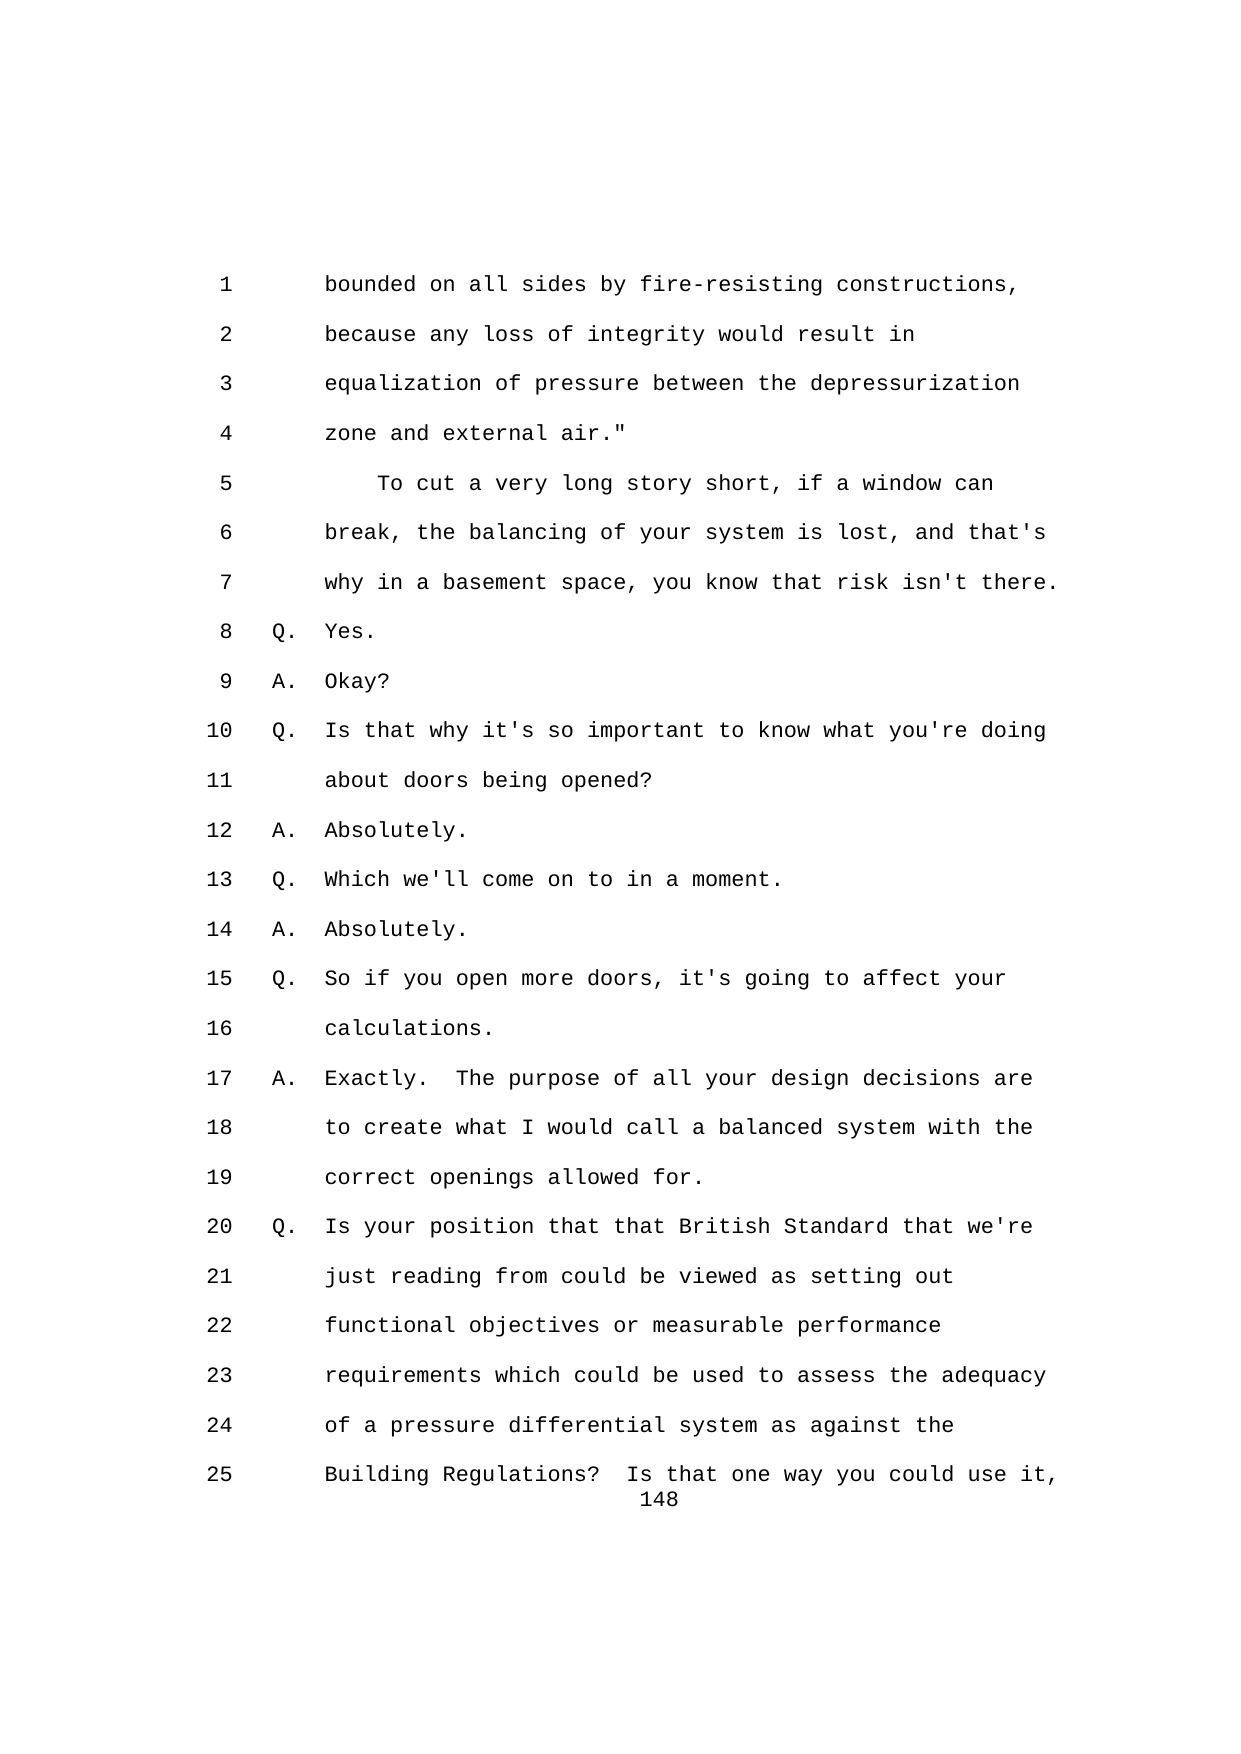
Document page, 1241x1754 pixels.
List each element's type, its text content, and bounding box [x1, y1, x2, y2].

text 9 A. Okay? [75, 670, 1165, 695]
text 25 Building Regulations? Is that one way you could use it, [75, 1463, 1165, 1488]
text 8 Q. Yes. [75, 620, 1165, 645]
text 13 Q. Which we'll come on to in a moment. [75, 868, 1165, 893]
text 11 about doors being opened? [75, 769, 1165, 794]
text 19 correct openings allowed for. [75, 1166, 1165, 1191]
text 15 Q. So if you open more doors, it's going to affect your [75, 967, 1165, 992]
text 12 A. Absolutely. [75, 819, 1165, 843]
text 16 calculations. [75, 1017, 1165, 1042]
text 22 functional objectives or measurable performance [75, 1314, 1165, 1339]
text 7 why in a basement space, you know that risk isn't there. [75, 571, 1165, 596]
text 14 A. Absolutely. [75, 918, 1165, 943]
text 18 to create what I would call a balanced system with the [75, 1116, 1165, 1141]
text 10 Q. Is that why it's so important to know what you're doing [75, 719, 1165, 744]
text 17 A. Exactly. The purpose of all your design decisions are [75, 1067, 1165, 1091]
text 3 equalization of pressure between the depressurization [75, 372, 1165, 397]
text 2 because any loss of integrity would result in [75, 323, 1165, 348]
text 21 just reading from could be viewed as setting out [75, 1265, 1165, 1290]
text 4 zone and external air." [75, 422, 1165, 447]
text 5 To cut a very long story short, if a window can [75, 472, 1165, 496]
text 20 Q. Is your position that that British Standard that we're [75, 1215, 1165, 1240]
text 23 requirements which could be used to assess the adequacy [75, 1364, 1165, 1389]
text 24 of a pressure differential system as against the [75, 1414, 1165, 1438]
text 6 break, the balancing of your system is lost, and that's [75, 521, 1165, 546]
text 1 bounded on all sides by fire-resisting constructions, [75, 273, 1165, 298]
text 148 [75, 1488, 1165, 1513]
